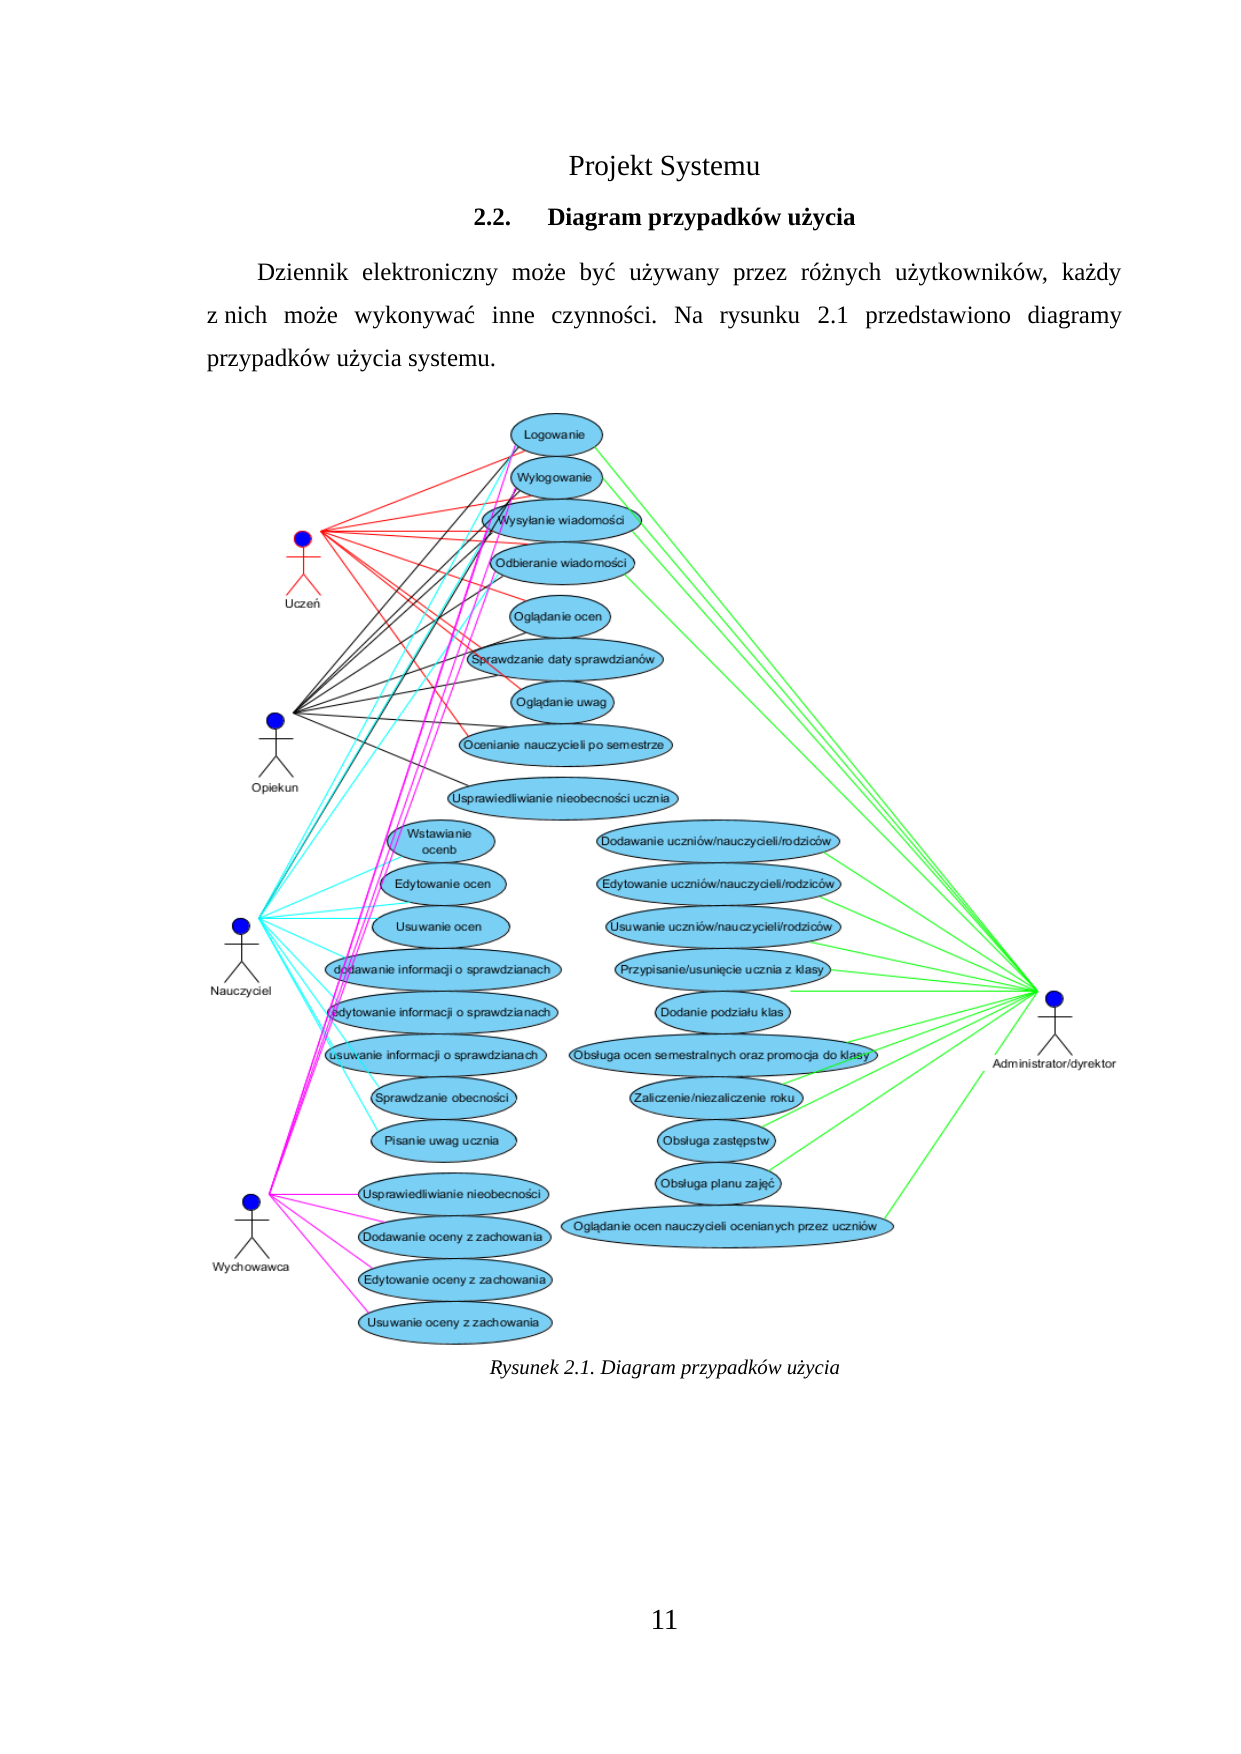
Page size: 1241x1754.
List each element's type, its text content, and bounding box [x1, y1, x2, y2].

text Dziennik elektroniczny może być używany przez różnych użytkowników, każdy z nich może wykonywać inne czynności. Na rysunku 2.1 przedstawiono diagramy przypadków użycia systemu. [207, 257, 1122, 372]
picture [209, 413, 1121, 1348]
subtitle Diagram przypadków użycia [207, 202, 1122, 231]
text Rysunek 2.1. Diagram przypadków użycia [207, 1348, 1123, 1379]
